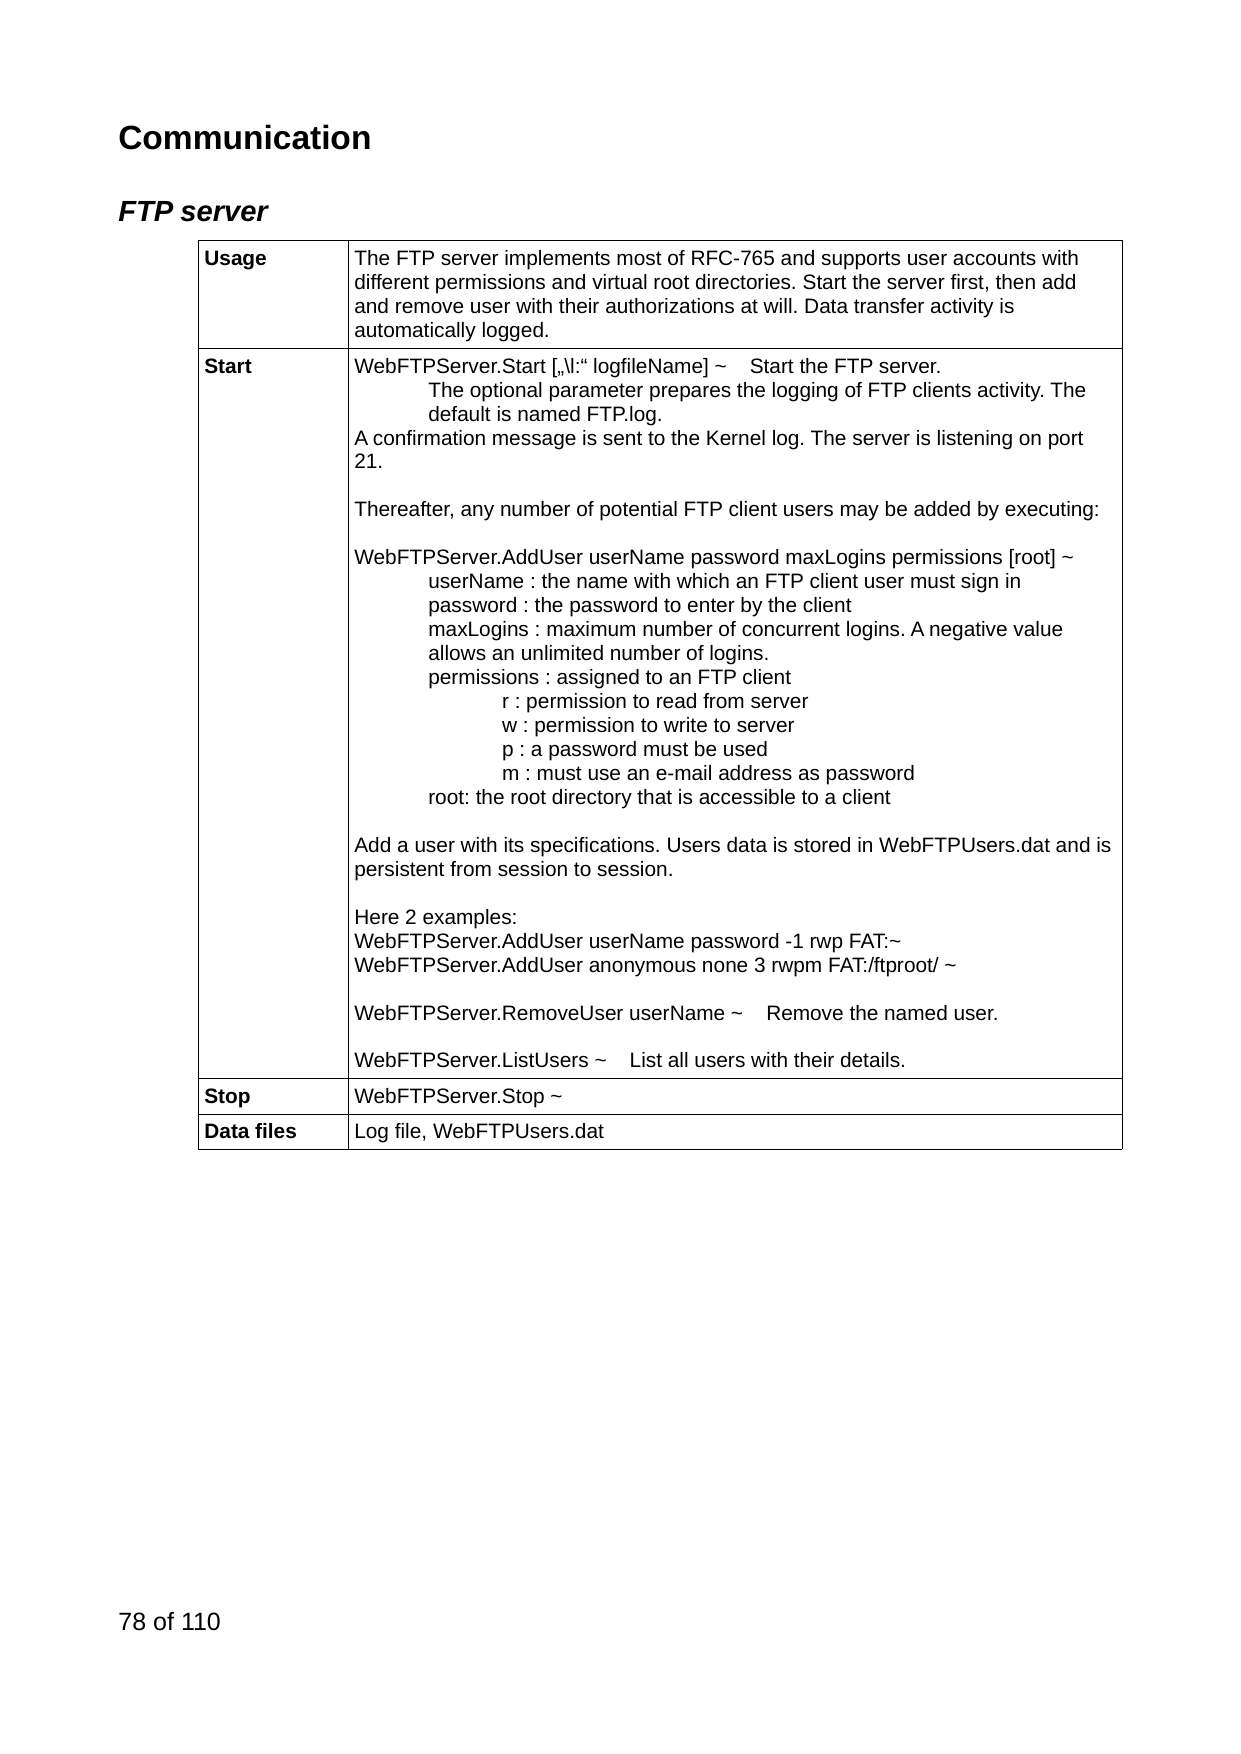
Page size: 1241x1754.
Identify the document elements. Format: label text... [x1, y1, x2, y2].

table_cell Data files [199, 1115, 348, 1149]
table_header Usage [199, 241, 348, 348]
table_cell Start [199, 349, 348, 1078]
table_cell Log file, WebFTPUsers.dat [349, 1115, 1122, 1149]
subtitle FTP server [118, 194, 1122, 228]
table_cell WebFTPServer.Start [„\l:“ logfileName] ~ Start the FTP server. The optional parameter prepares the logging of FTP clients activity. The default is named FTP.log. A confirmation message is sent to the Kernel log. The server is listening on port 21. Thereafter, any number of potential FTP client users may be added by executing: WebFTPServer.AddUser userName password maxLogins permissions [root] ~ userName : the name with which an FTP client user must sign in password : the password to enter by the client maxLogins : maximum number of concurrent logins. A negative value allows an unlimited number of logins. permissions : assigned to an FTP client r : permission to read from server w : permission to write to server p : a password must be used m : must use an e-mail address as password root: the root directory that is accessible to a client Add a user with its specifications. Users data is stored in WebFTPUsers.dat and is persistent from session to session. Here 2 examples: WebFTPServer.AddUser userName password -1 rwp FAT:~ WebFTPServer.AddUser anonymous none 3 rwpm FAT:/ftproot/ ~ WebFTPServer.RemoveUser userName ~ Remove the named user. WebFTPServer.ListUsers ~ List all users with their details. [349, 349, 1122, 1078]
table_header The FTP server implements most of RFC-765 and supports user accounts with different permissions and virtual root directories. Start the server first, then add and remove user with their authorizations at will. Data transfer activity is automatically logged. [349, 241, 1122, 348]
table_cell WebFTPServer.Stop ~ [349, 1079, 1122, 1113]
subtitle Communication [118, 118, 1122, 157]
table_cell Stop [199, 1079, 348, 1113]
